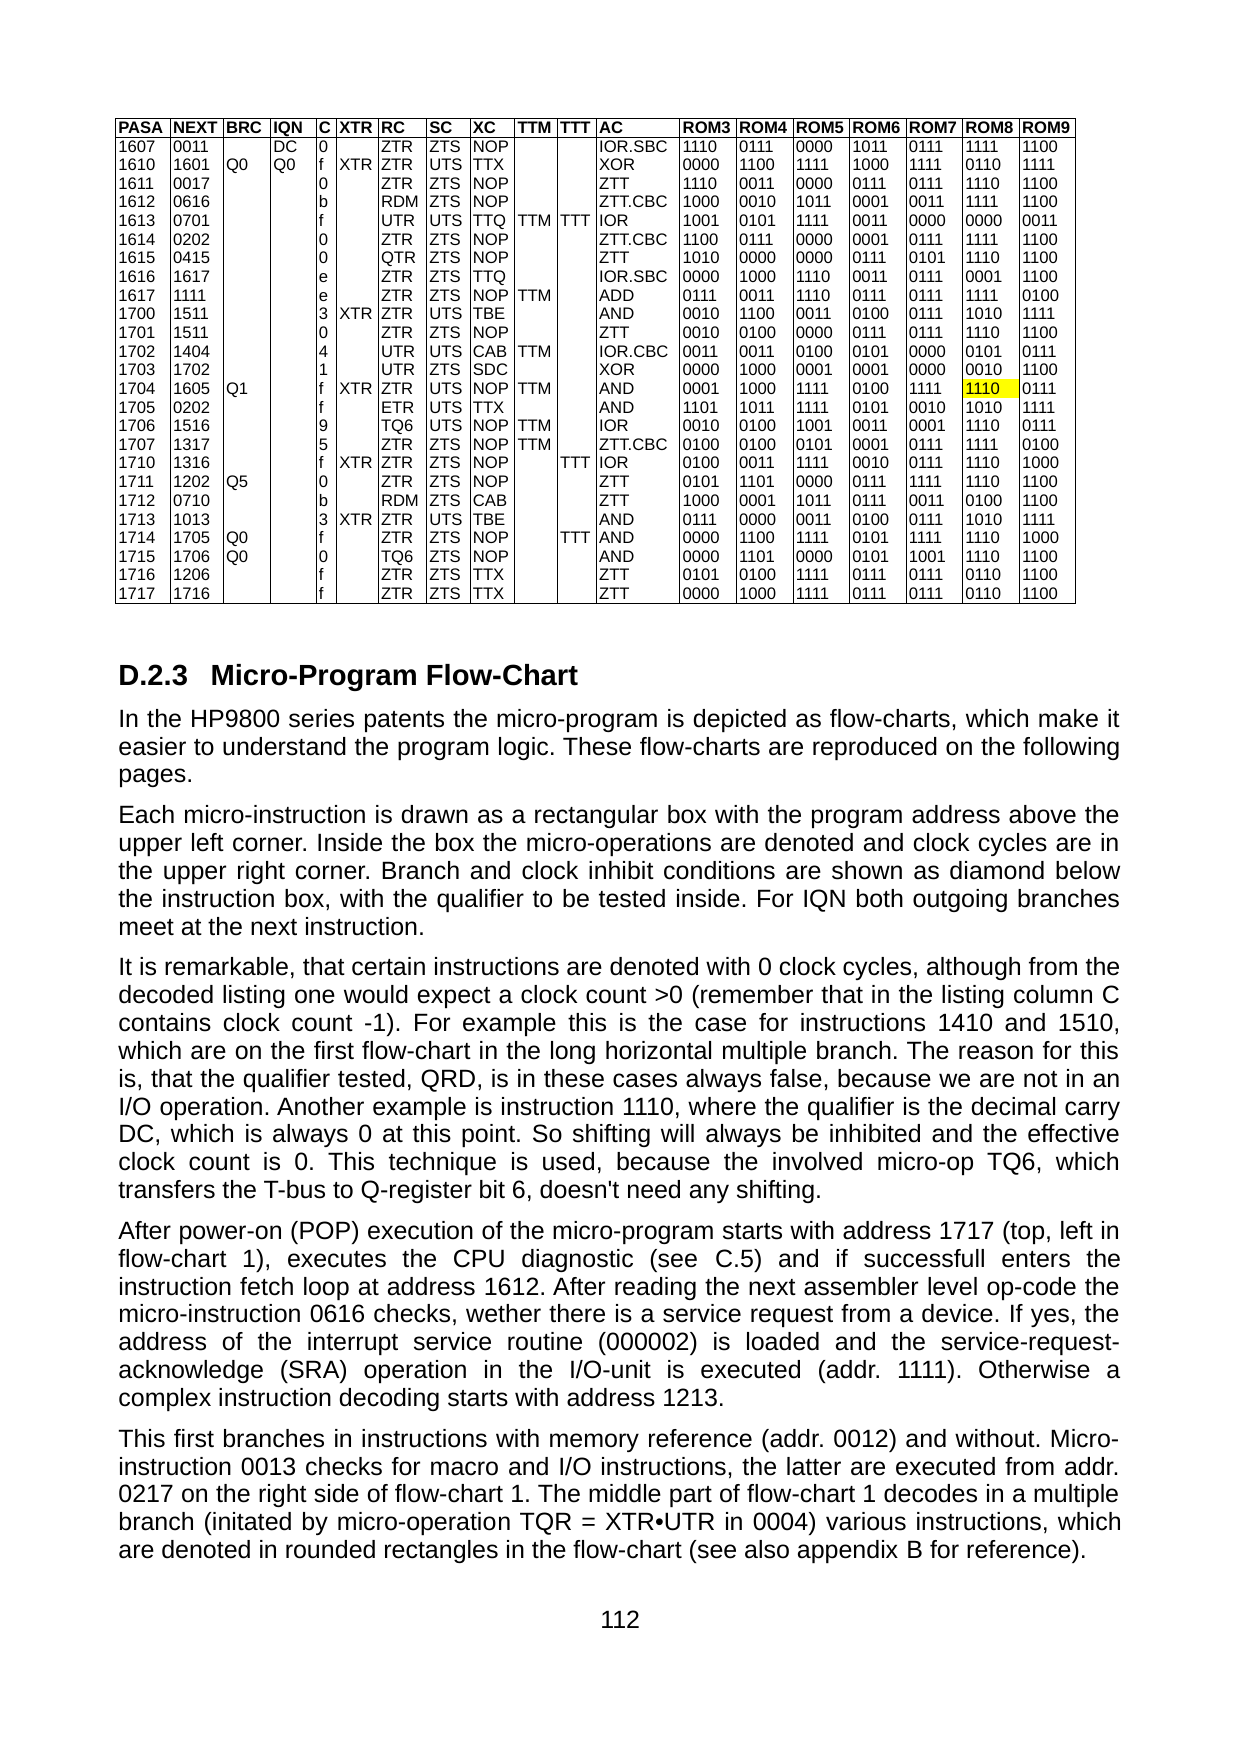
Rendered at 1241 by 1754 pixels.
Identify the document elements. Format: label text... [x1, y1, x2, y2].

table_cell Q1 [224, 379, 270, 398]
table_cell AND [597, 529, 679, 547]
table_header RC [379, 119, 426, 137]
table_cell [515, 305, 557, 323]
table_cell 0 [317, 249, 336, 267]
table_cell ZTR [379, 510, 426, 528]
table_cell [337, 211, 378, 230]
table_cell 0000 [680, 156, 736, 174]
table_cell 0111 [850, 174, 906, 193]
table_cell [337, 342, 378, 361]
table_cell NOP [471, 435, 514, 454]
table_cell [337, 193, 378, 211]
table_cell 1001 [680, 211, 736, 230]
table_cell ZTS [427, 566, 470, 584]
table_cell [271, 584, 316, 603]
table_cell TTM [515, 211, 557, 230]
table_cell TTT [558, 529, 596, 547]
table_cell 1100 [1020, 361, 1075, 379]
table_cell [271, 230, 316, 249]
table_cell 1100 [1020, 547, 1075, 566]
table_cell UTR [379, 342, 426, 361]
table_cell 0001 [794, 361, 849, 379]
table_cell NOP [471, 529, 514, 547]
table_cell 0100 [737, 417, 793, 435]
table_cell 0100 [1020, 286, 1075, 305]
table_cell NOP [471, 323, 514, 342]
table_cell 1110 [794, 286, 849, 305]
table_cell 0001 [963, 268, 1019, 286]
table_cell 1100 [737, 156, 793, 174]
table_cell [515, 174, 557, 193]
table_cell 1111 [794, 454, 849, 472]
table_cell [337, 174, 378, 193]
table_cell [224, 230, 270, 249]
table_cell 0001 [680, 379, 736, 398]
table_cell 0111 [850, 323, 906, 342]
table_cell ZTS [427, 584, 470, 603]
table_cell [337, 529, 378, 547]
table_cell UTS [427, 379, 470, 398]
table_cell 1011 [794, 193, 849, 211]
table_cell [224, 268, 270, 286]
table_cell 1614 [116, 230, 170, 249]
table_cell 0011 [737, 342, 793, 361]
table_cell NOP [471, 230, 514, 249]
table_cell 1000 [1020, 529, 1075, 547]
table_cell 1000 [737, 584, 793, 603]
table_cell 0111 [907, 174, 962, 193]
table_cell [271, 529, 316, 547]
table_cell [337, 566, 378, 584]
table_cell [558, 547, 596, 566]
table_cell 1000 [737, 268, 793, 286]
table_cell 1710 [116, 454, 170, 472]
table_cell 1706 [171, 547, 223, 566]
table_cell ZTT [597, 473, 679, 491]
table_cell [515, 361, 557, 379]
table_cell 1100 [1020, 323, 1075, 342]
table_cell 1712 [116, 491, 170, 510]
table_cell 1111 [1020, 305, 1075, 323]
table_cell IOR.CBC [597, 342, 679, 361]
table_cell ZTS [427, 547, 470, 566]
table_cell 0001 [907, 417, 962, 435]
table_cell NOP [471, 417, 514, 435]
table_cell 1700 [116, 305, 170, 323]
table_cell 1000 [850, 156, 906, 174]
table_cell [271, 249, 316, 267]
table_cell ZTR [379, 286, 426, 305]
table_cell TTM [515, 379, 557, 398]
table_cell NOP [471, 193, 514, 211]
table_cell [558, 417, 596, 435]
table_cell 3 [317, 305, 336, 323]
table_cell [224, 361, 270, 379]
table_cell 1100 [1020, 174, 1075, 193]
table_header NEXT [171, 119, 223, 137]
table_cell NOP [471, 138, 514, 156]
text After power-on (POP) execution of the micro-program starts with address 1717 (top, left in flow-chart 1), executes the CPU diagnostic (see C.5) and if successfull enters the instruction fetch loop at address 1612. After reading the next assembler level op-code the micro-instruction 0616 checks, wether there is a service request from a device. If yes, the address of the interrupt service routine (000002) is loaded and the service-request-acknowledge (SRA) operation in the I/O-unit is executed (addr. 1111). Otherwise a complex instruction decoding starts with address 1213. [118, 1216, 1122, 1412]
table_cell AND [597, 547, 679, 566]
table_cell AND [597, 510, 679, 528]
table_cell 1100 [1020, 584, 1075, 603]
table_cell 1100 [1020, 268, 1075, 286]
table_cell 0101 [794, 435, 849, 454]
table_cell ZTT [597, 491, 679, 510]
table_cell 1111 [907, 529, 962, 547]
table_cell 1317 [171, 435, 223, 454]
table_cell 1206 [171, 566, 223, 584]
table_cell ZTT.CBC [597, 230, 679, 249]
table_cell IOR [597, 211, 679, 230]
table_cell [558, 473, 596, 491]
table_cell 1110 [963, 379, 1019, 398]
table_cell 0111 [1020, 417, 1075, 435]
table_cell 1111 [963, 138, 1019, 156]
table_cell TTM [515, 286, 557, 305]
table_cell 0111 [737, 230, 793, 249]
table_cell [515, 529, 557, 547]
table_cell 0 [317, 174, 336, 193]
table_cell f [317, 529, 336, 547]
table_cell 1100 [1020, 566, 1075, 584]
table_cell [558, 379, 596, 398]
table_cell [515, 566, 557, 584]
table_cell UTS [427, 510, 470, 528]
table_cell UTS [427, 156, 470, 174]
table_cell 0111 [850, 249, 906, 267]
table_cell 0000 [737, 510, 793, 528]
table_cell 0111 [850, 584, 906, 603]
table_cell [337, 249, 378, 267]
table_cell 0100 [737, 566, 793, 584]
table_cell 0000 [794, 249, 849, 267]
table_cell 0001 [850, 435, 906, 454]
table_header ROM3 [680, 119, 736, 137]
table_cell 0111 [907, 323, 962, 342]
table_cell 0010 [907, 398, 962, 417]
table_cell 1100 [1020, 230, 1075, 249]
table_cell 0011 [737, 454, 793, 472]
table_cell [224, 342, 270, 361]
table_cell 4 [317, 342, 336, 361]
table_cell [558, 361, 596, 379]
table_cell 1605 [171, 379, 223, 398]
table_cell 0001 [737, 491, 793, 510]
table_cell 1010 [963, 398, 1019, 417]
table_cell 0 [317, 547, 336, 566]
table_cell 1000 [737, 361, 793, 379]
table_header XTR [337, 119, 378, 137]
table_cell 0000 [737, 249, 793, 267]
table_cell 1000 [1020, 454, 1075, 472]
table_cell 1111 [171, 286, 223, 305]
table_cell NOP [471, 174, 514, 193]
table_cell 1111 [794, 379, 849, 398]
table_cell 0111 [737, 138, 793, 156]
table_cell [558, 156, 596, 174]
table_cell 0011 [737, 286, 793, 305]
table_cell 1110 [963, 454, 1019, 472]
table_header TTT [558, 119, 596, 137]
table_cell 1715 [116, 547, 170, 566]
table_cell 1111 [963, 286, 1019, 305]
table_cell 0110 [963, 156, 1019, 174]
table_cell ZTS [427, 193, 470, 211]
table_cell 0011 [850, 211, 906, 230]
table_cell 0111 [850, 286, 906, 305]
table_cell NOP [471, 454, 514, 472]
table_cell ZTT [597, 249, 679, 267]
table_cell [271, 510, 316, 528]
table_header PASA [116, 119, 170, 137]
table_cell [337, 473, 378, 491]
table_cell 5 [317, 435, 336, 454]
table_cell ZTS [427, 174, 470, 193]
table_cell 0111 [907, 510, 962, 528]
table_cell 0111 [907, 305, 962, 323]
table_cell ZTS [427, 491, 470, 510]
table_cell TBE [471, 510, 514, 528]
table_cell IOR.SBC [597, 268, 679, 286]
table_cell 0111 [907, 584, 962, 603]
table_cell 0701 [171, 211, 223, 230]
table_cell [515, 398, 557, 417]
table_header ROM7 [907, 119, 962, 137]
table_cell 1615 [116, 249, 170, 267]
table_cell 1001 [794, 417, 849, 435]
table_cell UTS [427, 305, 470, 323]
table_header ROM8 [963, 119, 1019, 137]
table_cell [515, 249, 557, 267]
table_cell [558, 138, 596, 156]
table_cell 0 [317, 138, 336, 156]
table_cell DC [271, 138, 316, 156]
table_cell 1111 [794, 211, 849, 230]
table_cell 1714 [116, 529, 170, 547]
table_cell [271, 211, 316, 230]
table_cell 1010 [680, 249, 736, 267]
table_cell 1101 [680, 398, 736, 417]
table_cell [271, 473, 316, 491]
table_cell 1713 [116, 510, 170, 528]
table_cell 0 [317, 323, 336, 342]
table_cell 1110 [963, 249, 1019, 267]
table_cell 1706 [116, 417, 170, 435]
table_cell 1711 [116, 473, 170, 491]
table_cell 1111 [794, 156, 849, 174]
table_cell [224, 417, 270, 435]
table_cell f [317, 454, 336, 472]
table_cell 1110 [794, 268, 849, 286]
table_cell ZTR [379, 174, 426, 193]
table_cell 0100 [850, 305, 906, 323]
table_header BRC [224, 119, 270, 137]
table_cell [558, 342, 596, 361]
table_cell ZTR [379, 305, 426, 323]
table_cell 1511 [171, 323, 223, 342]
table_cell [224, 510, 270, 528]
table_cell 0111 [850, 491, 906, 510]
table_cell 0 [317, 230, 336, 249]
table_cell [224, 305, 270, 323]
table_cell 0011 [680, 342, 736, 361]
table_cell [224, 286, 270, 305]
table_cell 0000 [794, 473, 849, 491]
table_cell Q0 [224, 547, 270, 566]
table_header XC [471, 119, 514, 137]
table_cell [224, 584, 270, 603]
table_cell TTT [558, 454, 596, 472]
table_cell f [317, 584, 336, 603]
table_cell [337, 584, 378, 603]
table_cell [224, 398, 270, 417]
table_cell TTM [515, 435, 557, 454]
table_cell ZTT.CBC [597, 193, 679, 211]
table_cell 0011 [850, 417, 906, 435]
subtitle Micro-Program Flow-Chart [118, 659, 1122, 692]
table_cell 1111 [1020, 510, 1075, 528]
table_cell [558, 174, 596, 193]
table_cell 1110 [963, 417, 1019, 435]
table_cell 0000 [680, 529, 736, 547]
table_cell [558, 584, 596, 603]
table_cell [558, 566, 596, 584]
table_cell 1707 [116, 435, 170, 454]
table_cell ZTT [597, 584, 679, 603]
table_cell ZTS [427, 268, 470, 286]
table_cell 1716 [171, 584, 223, 603]
table_cell [558, 305, 596, 323]
table_cell [515, 473, 557, 491]
table_cell 0100 [680, 454, 736, 472]
table_cell 1010 [963, 305, 1019, 323]
table_cell [337, 138, 378, 156]
table_cell 1110 [963, 174, 1019, 193]
table_cell ZTR [379, 584, 426, 603]
table_cell ZTR [379, 156, 426, 174]
table_cell ZTR [379, 379, 426, 398]
table_cell 0010 [680, 323, 736, 342]
table_cell 0100 [737, 323, 793, 342]
table_cell ZTS [427, 286, 470, 305]
table_cell 0100 [850, 379, 906, 398]
table_cell 1717 [116, 584, 170, 603]
table_cell NOP [471, 379, 514, 398]
table_cell [558, 268, 596, 286]
table_cell 0000 [794, 323, 849, 342]
table_header SC [427, 119, 470, 137]
table_cell 3 [317, 510, 336, 528]
table_cell XOR [597, 361, 679, 379]
table_cell 1011 [737, 398, 793, 417]
table_cell [271, 454, 316, 472]
table_cell 0100 [794, 342, 849, 361]
table_cell f [317, 156, 336, 174]
table_cell 1110 [680, 174, 736, 193]
table_cell Q5 [224, 473, 270, 491]
table_cell [558, 491, 596, 510]
table_cell 0000 [907, 211, 962, 230]
table_cell 9 [317, 417, 336, 435]
table_cell 1110 [680, 138, 736, 156]
table_cell XTR [337, 305, 378, 323]
table_cell [558, 398, 596, 417]
table_cell [271, 268, 316, 286]
table_cell UTR [379, 211, 426, 230]
table_cell Q0 [271, 156, 316, 174]
table_cell 1516 [171, 417, 223, 435]
table_cell 0101 [680, 473, 736, 491]
table_cell 1617 [171, 268, 223, 286]
table_cell 0111 [680, 510, 736, 528]
table_cell RDM [379, 193, 426, 211]
table_cell AND [597, 398, 679, 417]
table_cell 0111 [907, 286, 962, 305]
table_cell 0101 [850, 342, 906, 361]
table_cell 0000 [794, 138, 849, 156]
table_cell 0011 [794, 305, 849, 323]
table_cell b [317, 193, 336, 211]
table_cell CAB [471, 491, 514, 510]
table_cell 1101 [737, 473, 793, 491]
table_cell [337, 491, 378, 510]
table_cell 1100 [1020, 138, 1075, 156]
table_cell 1111 [963, 435, 1019, 454]
table_cell 0000 [963, 211, 1019, 230]
table_cell 0001 [850, 361, 906, 379]
table_cell 0000 [680, 547, 736, 566]
table_cell [271, 566, 316, 584]
table_cell 0111 [1020, 342, 1075, 361]
table_cell 1111 [1020, 398, 1075, 417]
table_cell 1010 [963, 510, 1019, 528]
text Each micro-instruction is drawn as a rectangular box with the program address above the upper left corner. Inside the box the micro-operations are denoted and clock cycles are in the upper right corner. Branch and clock inhibit conditions are shown as diamond below the instruction box, with the qualifier to be tested inside. For IQN both outgoing branches meet at the next instruction. [118, 801, 1122, 940]
table_cell [224, 566, 270, 584]
table_cell ZTS [427, 249, 470, 267]
table_cell 0111 [907, 268, 962, 286]
table_cell 1100 [1020, 193, 1075, 211]
table_cell 1100 [1020, 249, 1075, 267]
table_cell NOP [471, 473, 514, 491]
table_cell NOP [471, 249, 514, 267]
table_cell 1705 [171, 529, 223, 547]
table_cell TTX [471, 156, 514, 174]
table_cell 1702 [171, 361, 223, 379]
table_cell 0111 [850, 566, 906, 584]
table_cell UTS [427, 417, 470, 435]
table_cell TTT [558, 211, 596, 230]
table_cell [558, 435, 596, 454]
table_cell [271, 361, 316, 379]
table_cell 0100 [737, 435, 793, 454]
table_cell [224, 138, 270, 156]
table_cell RDM [379, 491, 426, 510]
table_cell 0011 [737, 174, 793, 193]
table_cell 1111 [1020, 156, 1075, 174]
table_cell 1111 [794, 398, 849, 417]
table_cell 1701 [116, 323, 170, 342]
table_cell 0110 [963, 584, 1019, 603]
text It is remarkable, that certain instructions are denoted with 0 clock cycles, although from the decoded listing one would expect a clock count >0 (remember that in the listing column C contains clock count -1). For example this is the case for instructions 1410 and 1510, which are on the first flow-chart in the long horizontal multiple branch. The reason for this is, that the qualifier tested, QRD, is in these cases always false, because we are not in an I/O operation. Another example is instruction 1110, where the qualifier is the decimal carry DC, which is always 0 at this point. So shifting will always be inhibited and the effective clock count is 0. This technique is used, because the involved micro-op TQ6, which transfers the T-bus to Q-register bit 6, doesn't need any shifting. [118, 953, 1122, 1204]
table_cell 0202 [171, 230, 223, 249]
table_cell SDC [471, 361, 514, 379]
table_cell 1610 [116, 156, 170, 174]
table_cell 1110 [963, 547, 1019, 566]
table_cell 0111 [907, 230, 962, 249]
table_cell 1100 [737, 305, 793, 323]
table_cell UTS [427, 211, 470, 230]
table_cell 1000 [680, 193, 736, 211]
table_cell [224, 211, 270, 230]
table_cell ZTT [597, 323, 679, 342]
table_cell TTQ [471, 211, 514, 230]
table_cell 1100 [1020, 491, 1075, 510]
table_cell [337, 435, 378, 454]
table_cell [337, 398, 378, 417]
table_cell f [317, 379, 336, 398]
table_cell 0100 [1020, 435, 1075, 454]
table_cell 1110 [963, 473, 1019, 491]
table_cell 0010 [850, 454, 906, 472]
table_cell [271, 491, 316, 510]
table_cell 1616 [116, 268, 170, 286]
table_cell [271, 435, 316, 454]
table_cell 0111 [907, 138, 962, 156]
table_cell 1404 [171, 342, 223, 361]
table_cell e [317, 286, 336, 305]
table_cell 0100 [850, 510, 906, 528]
table_cell CAB [471, 342, 514, 361]
table_cell [271, 174, 316, 193]
table_cell 1000 [680, 491, 736, 510]
table_cell ZTR [379, 566, 426, 584]
table_cell 0101 [737, 211, 793, 230]
table_cell ZTS [427, 435, 470, 454]
table_cell 1511 [171, 305, 223, 323]
table_cell 0111 [1020, 379, 1075, 398]
table_cell ZTR [379, 268, 426, 286]
table_cell ZTR [379, 529, 426, 547]
table_cell 1611 [116, 174, 170, 193]
table_cell 0011 [1020, 211, 1075, 230]
table_cell ZTS [427, 361, 470, 379]
table_cell [337, 286, 378, 305]
table_cell NOP [471, 286, 514, 305]
table_cell [515, 510, 557, 528]
table_cell [515, 454, 557, 472]
table_cell ZTT [597, 174, 679, 193]
table_header IQN [271, 119, 316, 137]
table_cell 1705 [116, 398, 170, 417]
table_cell 0111 [680, 286, 736, 305]
table_cell 1100 [1020, 473, 1075, 491]
table_cell 1011 [794, 491, 849, 510]
table_cell ZTT.CBC [597, 435, 679, 454]
table_cell TTQ [471, 268, 514, 286]
table_cell [558, 230, 596, 249]
table_cell 0000 [794, 230, 849, 249]
table_cell 1111 [907, 473, 962, 491]
table_cell 0101 [850, 547, 906, 566]
table_cell 0000 [680, 361, 736, 379]
table_cell 1601 [171, 156, 223, 174]
table_cell [224, 323, 270, 342]
table_cell 1316 [171, 454, 223, 472]
table_cell IOR [597, 417, 679, 435]
table_cell [515, 268, 557, 286]
table_cell [558, 510, 596, 528]
table_cell 0111 [907, 566, 962, 584]
table_cell 0100 [963, 491, 1019, 510]
table_cell ZTR [379, 435, 426, 454]
table_cell ZTT [597, 566, 679, 584]
table_cell TTM [515, 342, 557, 361]
table_cell [337, 547, 378, 566]
table_cell UTS [427, 398, 470, 417]
table_cell ZTS [427, 323, 470, 342]
table_cell ZTS [427, 473, 470, 491]
table_cell 0111 [850, 473, 906, 491]
table_header ROM6 [850, 119, 906, 137]
table_cell 0101 [680, 566, 736, 584]
table_cell XTR [337, 510, 378, 528]
table_header ROM9 [1020, 119, 1075, 137]
table_cell 0011 [171, 138, 223, 156]
table_cell [271, 305, 316, 323]
table_cell [271, 417, 316, 435]
table_cell 0000 [680, 268, 736, 286]
table_cell ZTR [379, 454, 426, 472]
table_cell [515, 491, 557, 510]
table_cell 1617 [116, 286, 170, 305]
table_cell 0010 [680, 417, 736, 435]
table_cell AND [597, 379, 679, 398]
table_cell [337, 417, 378, 435]
table_cell XTR [337, 156, 378, 174]
table_cell 1703 [116, 361, 170, 379]
table_header ROM5 [794, 119, 849, 137]
table_cell UTR [379, 361, 426, 379]
table_cell [558, 286, 596, 305]
table_cell TTM [515, 417, 557, 435]
table_cell TTX [471, 584, 514, 603]
table_cell [515, 138, 557, 156]
table_cell 0000 [794, 547, 849, 566]
table_cell 0017 [171, 174, 223, 193]
table_cell 0000 [907, 342, 962, 361]
table_cell 0110 [963, 566, 1019, 584]
table_cell 0202 [171, 398, 223, 417]
table_cell AND [597, 305, 679, 323]
table_cell [271, 193, 316, 211]
table_cell XTR [337, 379, 378, 398]
table_cell Q0 [224, 529, 270, 547]
table_cell 1612 [116, 193, 170, 211]
table_cell TBE [471, 305, 514, 323]
table_cell [271, 286, 316, 305]
table_cell [515, 323, 557, 342]
table_cell [271, 379, 316, 398]
table_cell ZTR [379, 323, 426, 342]
table_cell 0011 [907, 491, 962, 510]
table_cell 0100 [680, 435, 736, 454]
table_cell 0710 [171, 491, 223, 510]
table_cell 0616 [171, 193, 223, 211]
table_header TTM [515, 119, 557, 137]
table_cell IOR [597, 454, 679, 472]
table_cell [224, 174, 270, 193]
table_cell 1011 [850, 138, 906, 156]
table_cell f [317, 566, 336, 584]
table_cell 1100 [737, 529, 793, 547]
table_cell 0415 [171, 249, 223, 267]
table_cell UTS [427, 342, 470, 361]
table_cell 1607 [116, 138, 170, 156]
table_cell ZTR [379, 473, 426, 491]
table_cell f [317, 211, 336, 230]
table_cell [515, 584, 557, 603]
table_cell [337, 230, 378, 249]
table_cell f [317, 398, 336, 417]
table_cell [515, 156, 557, 174]
table_cell 1202 [171, 473, 223, 491]
table_cell 1111 [794, 529, 849, 547]
table_cell [224, 435, 270, 454]
table_cell e [317, 268, 336, 286]
table_header C [317, 119, 336, 137]
table_cell XTR [337, 454, 378, 472]
table_cell 1613 [116, 211, 170, 230]
table_cell 0011 [907, 193, 962, 211]
table_cell 1704 [116, 379, 170, 398]
table_cell TTX [471, 398, 514, 417]
table_cell 1716 [116, 566, 170, 584]
table_cell 1110 [963, 529, 1019, 547]
table_cell ZTS [427, 454, 470, 472]
table_cell 1000 [737, 379, 793, 398]
table_cell TQ6 [379, 417, 426, 435]
table_cell 1100 [680, 230, 736, 249]
table_cell [515, 547, 557, 566]
table_cell 1111 [794, 566, 849, 584]
table_cell XOR [597, 156, 679, 174]
table_cell 0001 [850, 230, 906, 249]
table_cell 0010 [963, 361, 1019, 379]
table_cell 0001 [850, 193, 906, 211]
table_header ROM4 [737, 119, 793, 137]
table_cell 0010 [680, 305, 736, 323]
table_cell ADD [597, 286, 679, 305]
table_cell b [317, 491, 336, 510]
table_cell [224, 454, 270, 472]
table_cell ZTR [379, 230, 426, 249]
table_cell 0101 [850, 529, 906, 547]
table_cell ZTR [379, 138, 426, 156]
table_cell ZTS [427, 230, 470, 249]
table_cell ZTS [427, 529, 470, 547]
table_cell TQ6 [379, 547, 426, 566]
table_cell ETR [379, 398, 426, 417]
table_cell [224, 193, 270, 211]
table_cell TTX [471, 566, 514, 584]
text This first branches in instructions with memory reference (addr. 0012) and without. Micro-instruction 0013 checks for macro and I/O instructions, the latter are executed from addr. 0217 on the right side of flow-chart 1. The middle part of flow-chart 1 decodes in a multiple branch (initated by micro-operation TQR = XTR•UTR in 0004) various instructions, which are denoted in rounded rectangles in the flow-chart (see also appendix B for reference). [118, 1424, 1122, 1564]
table_cell [337, 323, 378, 342]
table_cell [337, 268, 378, 286]
table_cell 1001 [907, 547, 962, 566]
table_header AC [597, 119, 679, 137]
text In the HP9800 series patents the micro-program is depicted as flow-charts, which make it easier to understand the program logic. These flow-charts are reproduced on the following pages. [118, 704, 1122, 788]
table_cell 0101 [907, 249, 962, 267]
table_cell 1 [317, 361, 336, 379]
table_cell 0111 [907, 435, 962, 454]
table_cell 1111 [907, 156, 962, 174]
table_cell 0 [317, 473, 336, 491]
table_cell [271, 342, 316, 361]
table_cell 1111 [963, 230, 1019, 249]
table_cell [337, 361, 378, 379]
table_cell [558, 323, 596, 342]
table_cell IOR.SBC [597, 138, 679, 156]
table_cell 1111 [907, 379, 962, 398]
table_cell 0010 [737, 193, 793, 211]
table_cell 0000 [680, 584, 736, 603]
table_cell NOP [471, 547, 514, 566]
table_cell [224, 249, 270, 267]
table_cell 0011 [794, 510, 849, 528]
table_cell Q0 [224, 156, 270, 174]
table_cell [271, 398, 316, 417]
table_cell 1110 [963, 323, 1019, 342]
table_cell 1101 [737, 547, 793, 566]
table_cell [515, 193, 557, 211]
table_cell 0101 [963, 342, 1019, 361]
table_cell [558, 193, 596, 211]
table_cell 0011 [850, 268, 906, 286]
table_cell [271, 323, 316, 342]
table_cell [515, 230, 557, 249]
table_cell ZTS [427, 138, 470, 156]
table_cell 0101 [850, 398, 906, 417]
table_cell [224, 491, 270, 510]
table_cell 1111 [963, 193, 1019, 211]
table_cell 1013 [171, 510, 223, 528]
table_cell 1702 [116, 342, 170, 361]
table_cell [558, 249, 596, 267]
table_cell QTR [379, 249, 426, 267]
table_cell 0000 [794, 174, 849, 193]
table_cell 0000 [907, 361, 962, 379]
table_cell 0111 [907, 454, 962, 472]
table_cell [271, 547, 316, 566]
table_cell 1111 [794, 584, 849, 603]
